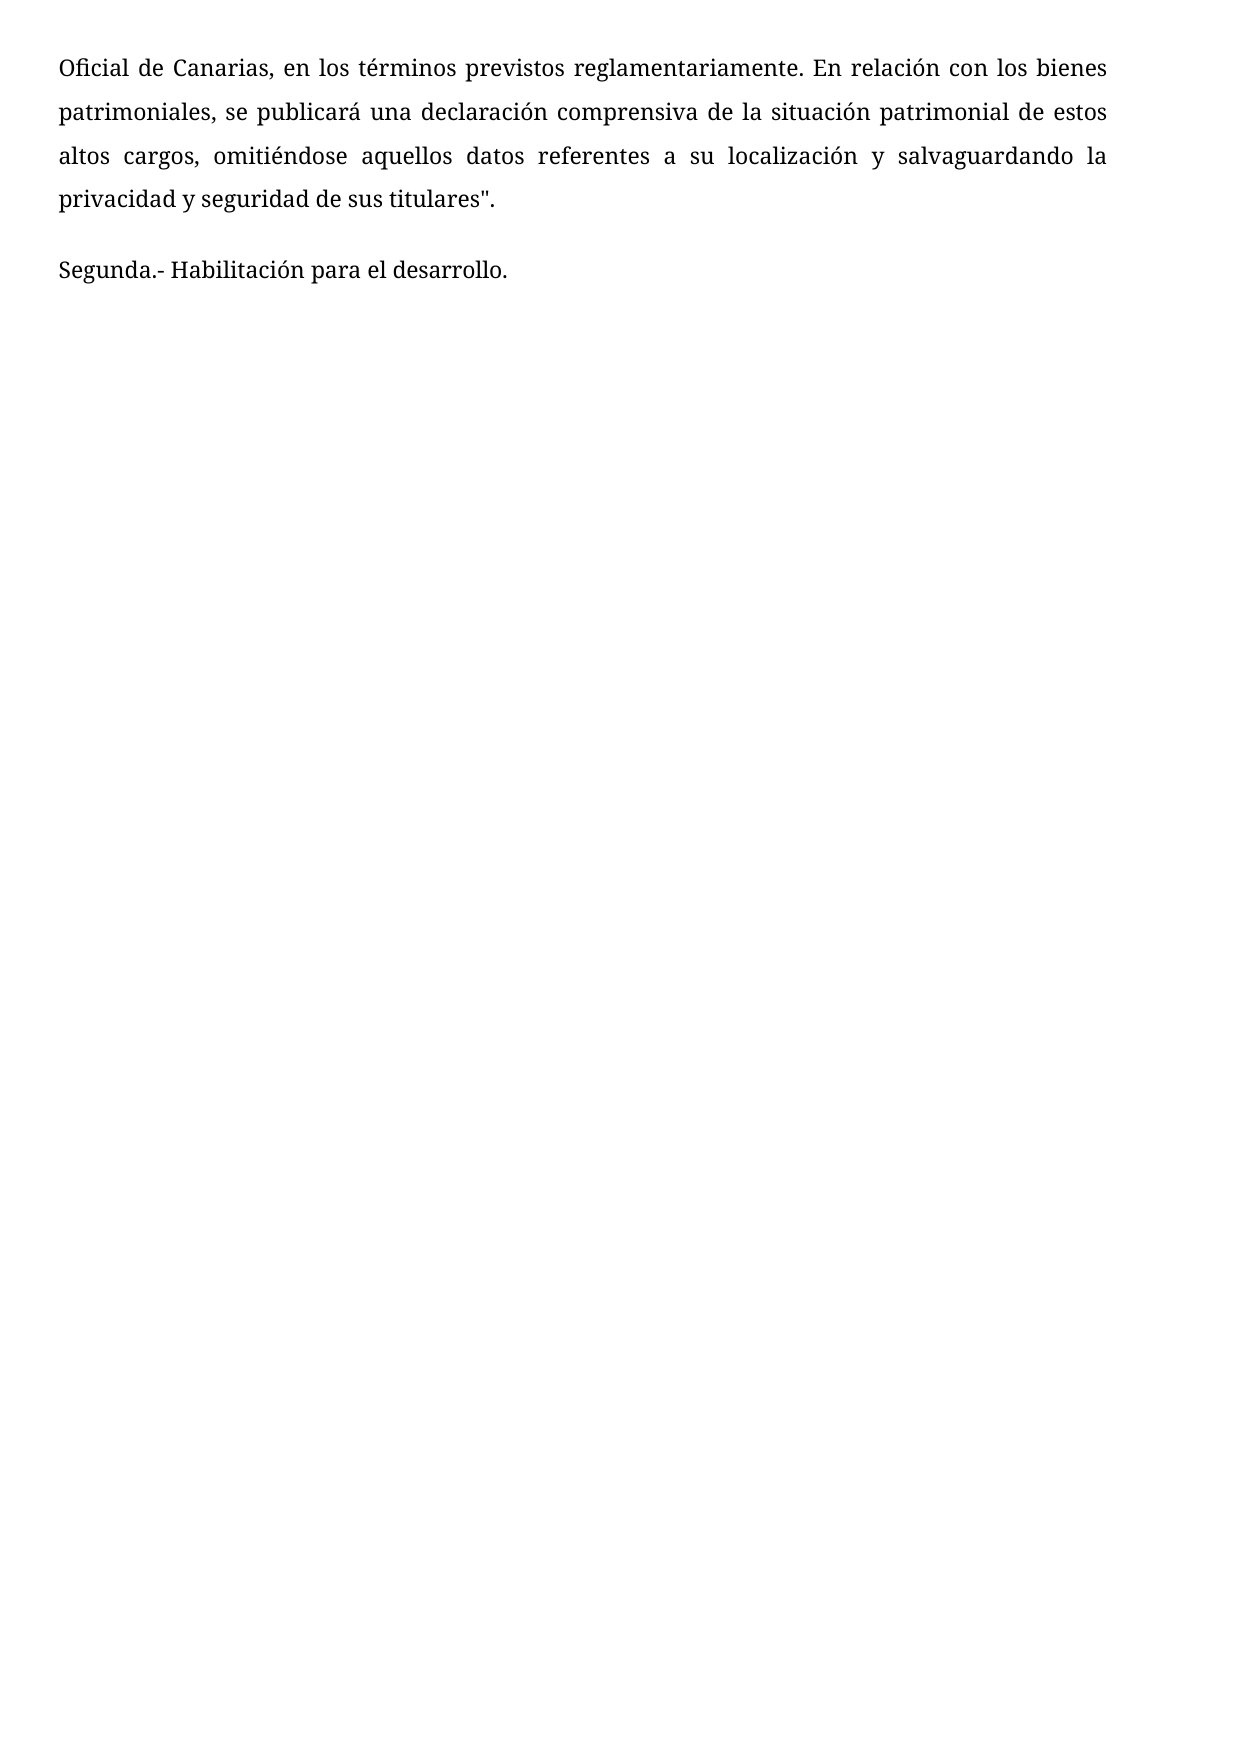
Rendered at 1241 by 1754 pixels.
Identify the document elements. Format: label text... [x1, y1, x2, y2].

text Oficial de Canarias, en los términos previstos reglamentariamente. En relación con los bienes patrimoniales, se publicará una declaración comprensiva de la situación patrimonial de estos altos cargos, omitiéndose aquellos datos referentes a su localización y salvaguardando la privacidad y seguridad de sus titulares". [58, 52, 1109, 214]
text Segunda.- Habilitación para el desarrollo. [58, 254, 1121, 286]
